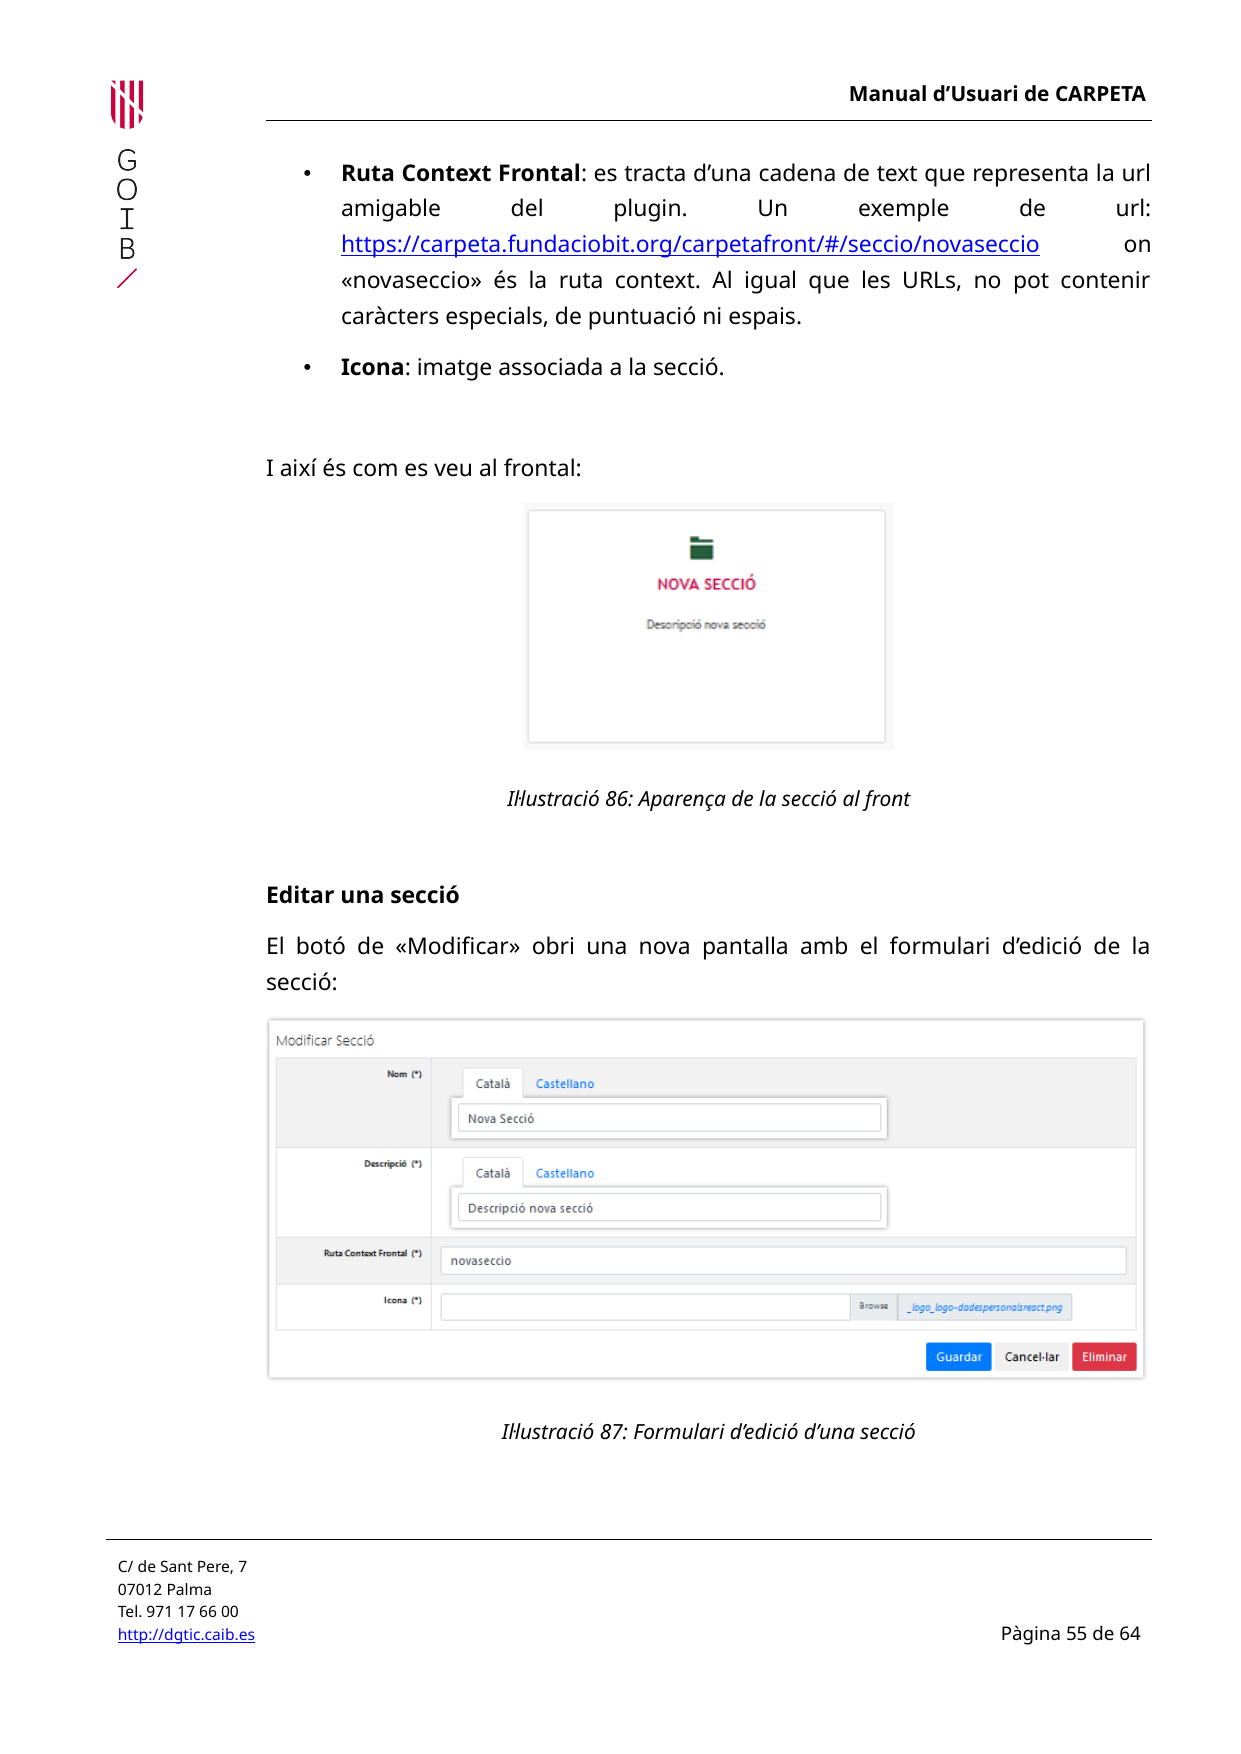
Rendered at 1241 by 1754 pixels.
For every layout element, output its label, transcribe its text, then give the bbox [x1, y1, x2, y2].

text Il·lustració 86: Aparença de la secció al front [266, 750, 1152, 813]
text Il·lustració 87: Formulari d’edició d’una secció [266, 1383, 1152, 1446]
picture [82, 57, 172, 319]
text Editar una secció [266, 879, 1152, 911]
text El botó de «Modificar» obri una nova pantalla amb el formulari d’edició de la secció: [266, 930, 1152, 997]
picture [523, 502, 894, 750]
list Ruta Context Frontal: es tracta d’una cadena de text que representa la url amigable del plugin. Un exemple de url: https://carpeta.fundaciobit.org/carpetafront/#/seccio/novaseccio on «novaseccio» és la ruta context. Al igual que les URLs, no pot contenir caràcters especials, de puntuació ni espais. [303, 156, 1152, 331]
list Icona: imatge associada a la secció. [303, 351, 1152, 382]
text I així és com es veu al frontal: [266, 452, 1152, 483]
picture [265, 1016, 1152, 1383]
